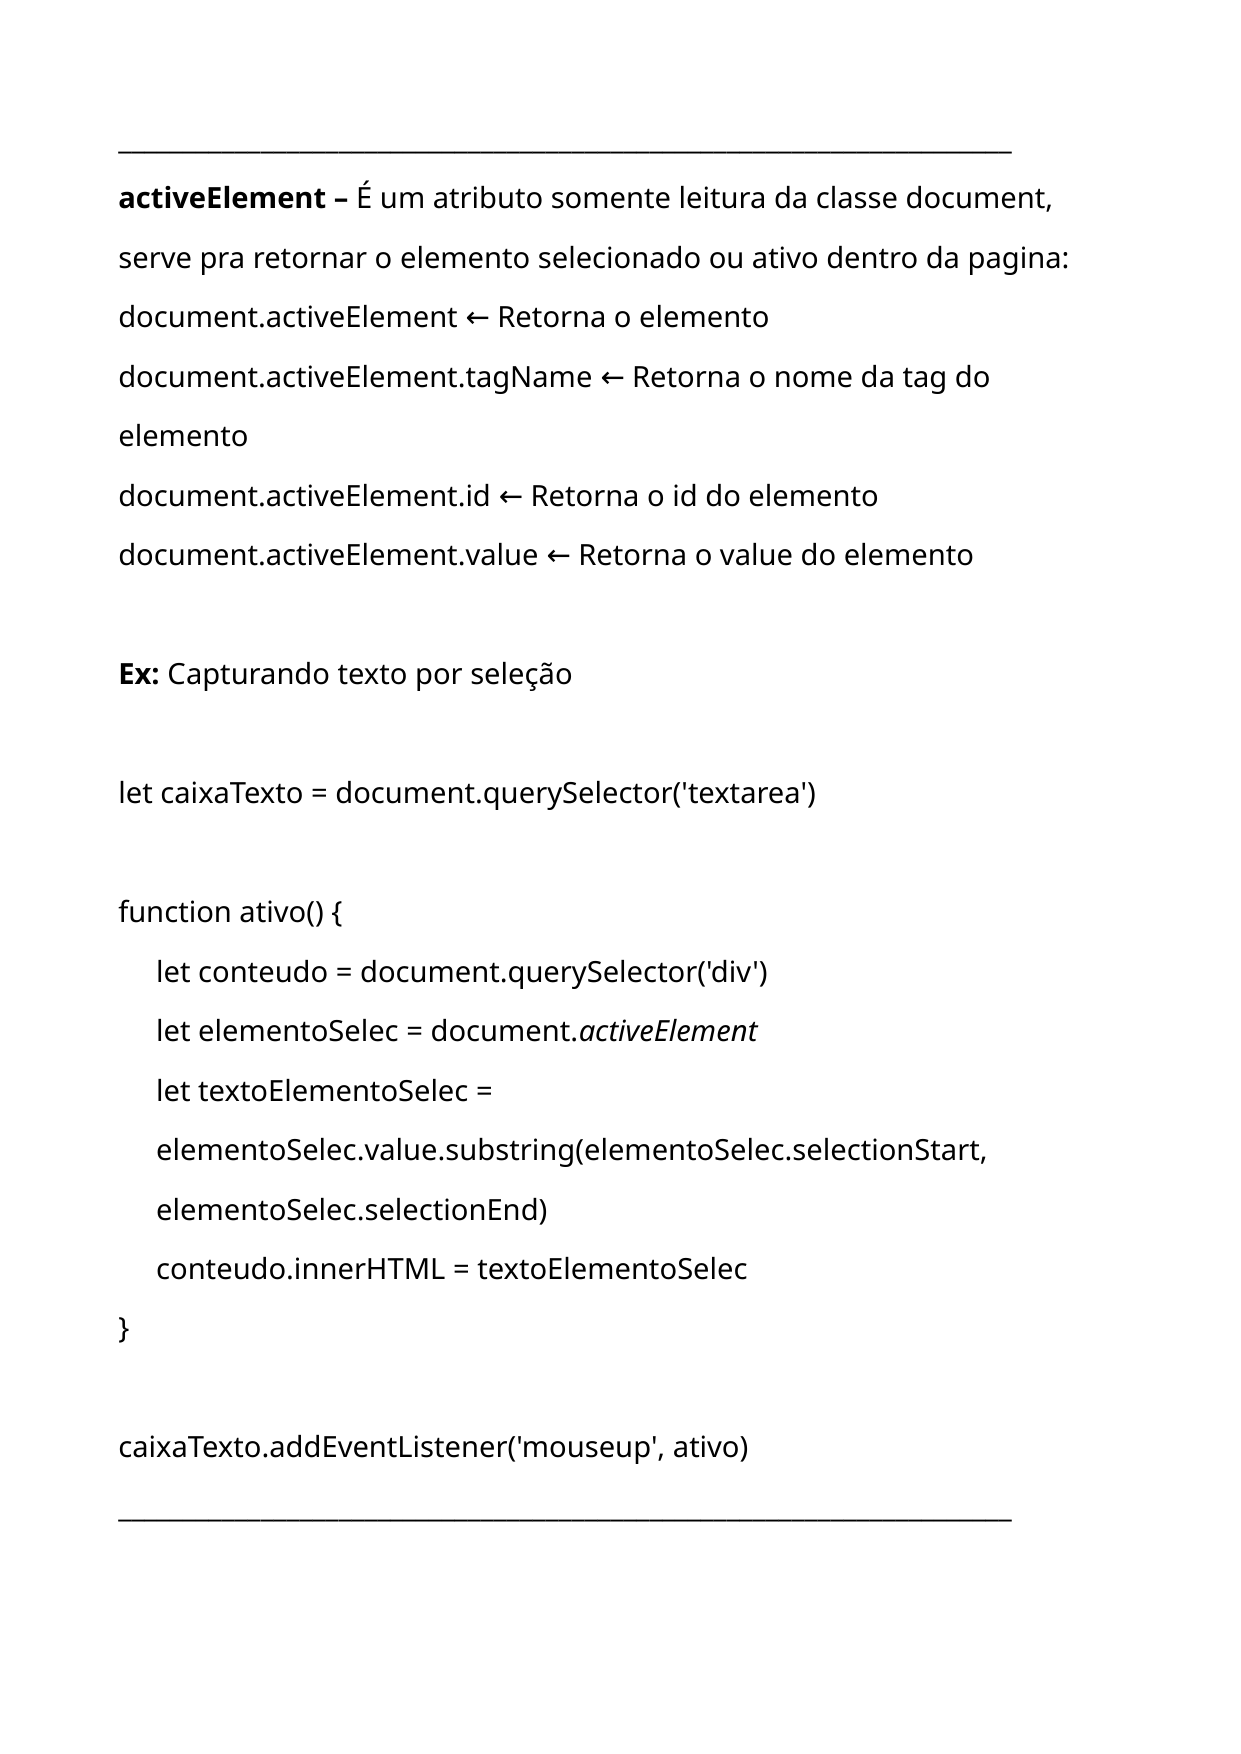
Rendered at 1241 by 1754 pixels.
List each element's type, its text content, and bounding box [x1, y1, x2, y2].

text document.activeElement ← Retorna o elemento [118, 297, 1122, 336]
text caixaTexto.addEventListener('mouseup', ativo) [118, 1427, 1122, 1466]
text document.activeElement.id ← Retorna o id do elemento [118, 475, 1122, 515]
text activeElement – É um atributo somente leitura da classe document, serve pra retornar o elemento selecionado ou ativo dentro da pagina: [118, 178, 1122, 277]
text document.activeElement.value ← Retorna o value do elemento [118, 534, 1122, 574]
text _____________________________________________________________________ [118, 1486, 1122, 1526]
text let elementoSelec = document.activeElement [118, 1010, 1122, 1050]
text _____________________________________________________________________ [118, 118, 1122, 158]
text let caixaTexto = document.querySelector('textarea') [118, 772, 1122, 812]
text let conteudo = document.querySelector('div') [118, 951, 1122, 991]
text function ativo() { [118, 891, 1122, 931]
text let textoElementoSelec = [118, 1070, 1122, 1109]
text conteudo.innerHTML = textoElementoSelec [118, 1248, 1122, 1288]
text elementoSelec.selectionEnd) [118, 1189, 1122, 1228]
text document.activeElement.tagName ← Retorna o nome da tag do elemento [118, 356, 1122, 455]
text Ex: Capturando texto por seleção [118, 653, 1122, 693]
text } [118, 1308, 1122, 1347]
text elementoSelec.value.substring(elementoSelec.selectionStart, [118, 1129, 1122, 1169]
